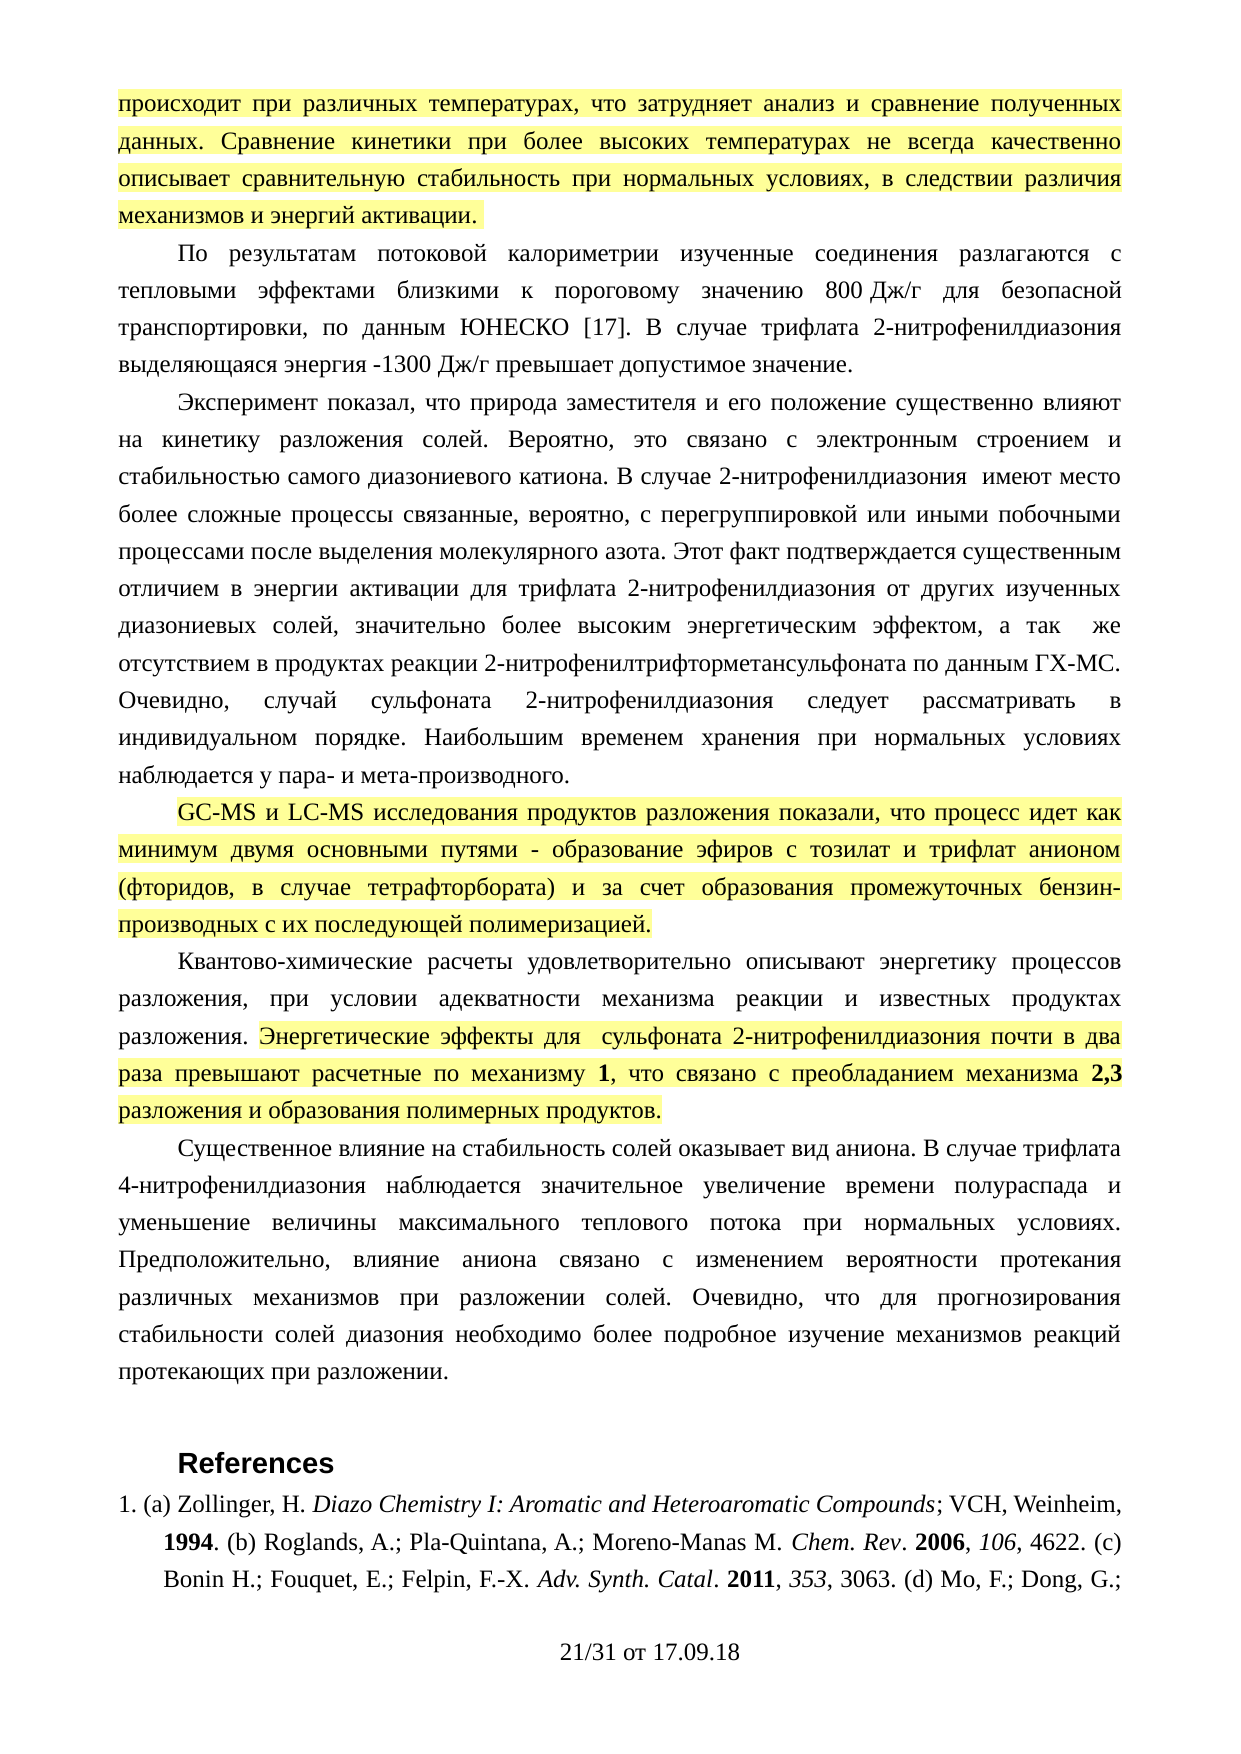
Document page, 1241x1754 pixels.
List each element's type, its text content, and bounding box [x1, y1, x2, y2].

subtitle References [118, 1446, 1122, 1479]
list 1. (a) Zollinger, H. Diazo Chemistry I: Aromatic and Heteroaromatic Compounds; VCH, Weinheim, 1994. (b) Roglands, A.; Pla-Quintana, A.; Moreno-Manas M. Chem. Rev. 2006, 106, 4622. (c) Bonin H.; Fouquet, E.; Felpin, F.-X. Adv. Synth. Catal. 2011, 353, 3063. (d) Mo, F.; Dong, G.; [118, 1489, 1122, 1593]
text Эксперимент показал, что природа заместителя и его положение существенно влияют на кинетику разложения солей. Вероятно, это связано с электронным строением и стабильностью самого диазониевого катиона. В случае 2-нитрофенилдиазония имеют место более сложные процессы связанные, вероятно, с перегруппировкой или иными побочными процессами после выделения молекулярного азота. Этот факт подтверждается существенным отличием в энергии активации для трифлата 2-нитрофенилдиазония от других изученных диазониевых солей, значительно более высоким энергетическим эффектом, а так же отсутствием в продуктах реакции 2-нитрофенилтрифторметансульфоната по данным ГХ-МС. Очевидно, случай сульфоната 2-нитрофенилдиазония следует рассматривать в индивидуальном порядке. Наибольшим временем хранения при нормальных условиях наблюдается у пара- и мета-производного. [118, 387, 1122, 788]
text происходит при различных температурах, что затрудняет анализ и сравнение полученных данных. Сравнение кинетики при более высоких температурах не всегда качественно описывает сравнительную стабильность при нормальных условиях, в следствии различия механизмов и энергий активации. [118, 88, 1122, 229]
text GC-MS и LC-MS исследования продуктов разложения показали, что процесс идет как минимум двумя основными путями - образование эфиров с тозилат и трифлат анионом (фторидов, в случае тетрафторбората) и за счет образования промежуточных бензин-производных с их последующей полимеризацией. [118, 797, 1122, 938]
text Существенное влияние на стабильность солей оказывает вид аниона. В случае трифлата 4-нитрофенилдиазония наблюдается значительное увеличение времени полураспада и уменьшение величины максимального теплового потока при нормальных условиях. Предположительно, влияние аниона связано с изменением вероятности протекания различных механизмов при разложении солей. Очевидно, что для прогнозирования стабильности солей диазония необходимо более подробное изучение механизмов реакций протекающих при разложении. [118, 1133, 1122, 1385]
text Квантово-химические расчеты удовлетворительно описывают энергетику процессов разложения, при условии адекватности механизма реакции и известных продуктах разложения. Энергетические эффекты для сульфоната 2-нитрофенилдиазония почти в два раза превышают расчетные по механизму 1, что связано с преобладанием механизма 2,3 разложения и образования полимерных продуктов. [118, 946, 1122, 1124]
text По результатам потоковой калориметрии изученные соединения разлагаются с тепловыми эффектами близкими к пороговому значению 800 Дж/г для безопасной транспортировки, по данным ЮНЕСКО [17]. В случае трифлата 2-нитрофенилдиазония выделяющаяся энергия -1300 Дж/г превышает допустимое значение. [118, 238, 1122, 378]
